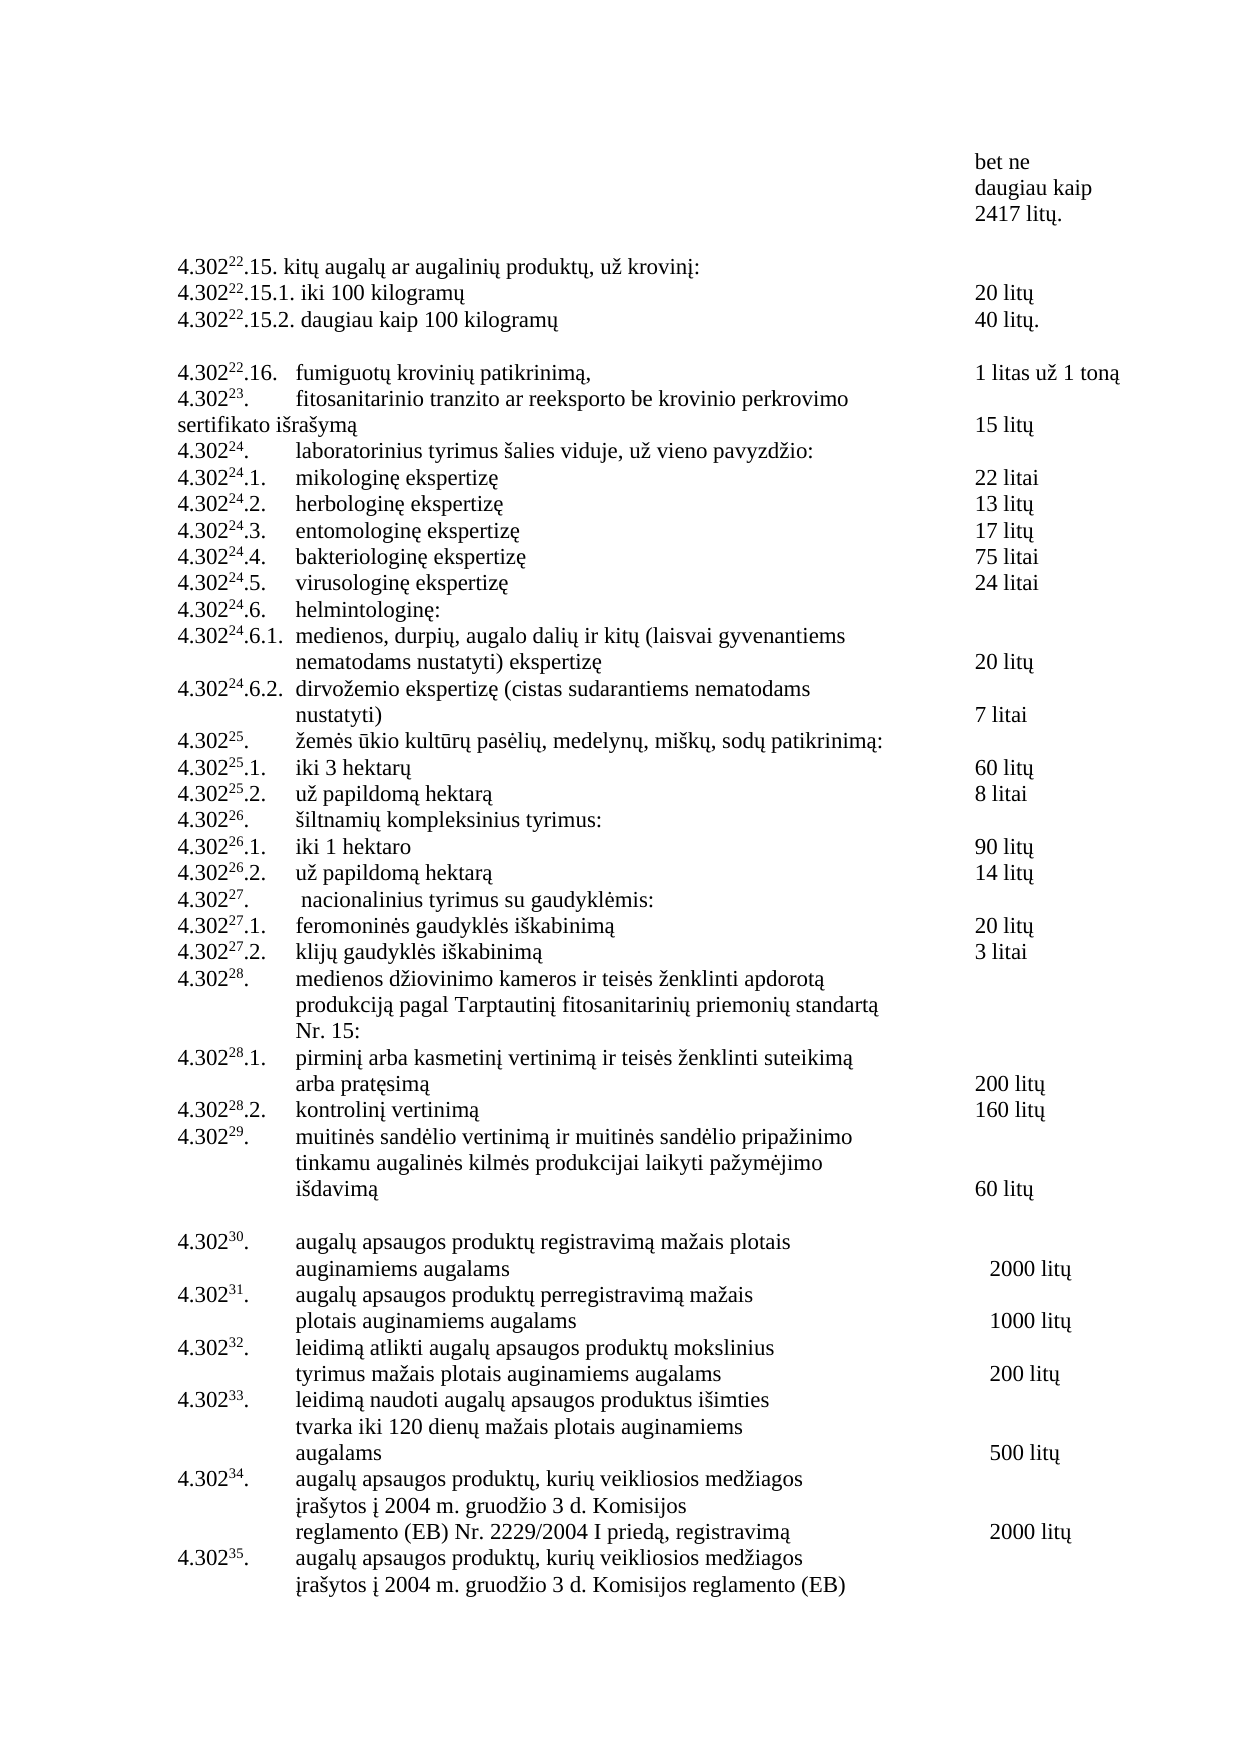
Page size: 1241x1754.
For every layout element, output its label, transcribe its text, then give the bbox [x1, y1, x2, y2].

text 4.30225.1. iki 3 hektarų 60 litų [177, 754, 1122, 780]
text 4.30227.1. feromoninės gaudyklės iškabinimą 20 litų [177, 912, 1122, 938]
text 4.30227. nacionalinius tyrimus su gaudyklėmis: [177, 886, 1122, 912]
text 4.30232. leidimą atlikti augalų apsaugos produktų mokslinius [177, 1334, 1122, 1360]
text 4.30224.3. entomologinę ekspertizę 17 litų [177, 517, 1122, 543]
text 4.30225.2. už papildomą hektarą 8 litai [177, 780, 1122, 807]
text tinkamu augalinės kilmės produkcijai laikyti pažymėjimo [177, 1149, 1122, 1176]
text tvarka iki 120 dienų mažais plotais auginamiems [177, 1413, 1122, 1439]
text 4.30224.6.2. dirvožemio ekspertizę (cistas sudarantiems nematodams [177, 675, 1122, 701]
text įrašytos į 2004 m. gruodžio 3 d. Komisijos [177, 1492, 1122, 1518]
text 4.30235. augalų apsaugos produktų, kurių veikliosios medžiagos [177, 1544, 1122, 1571]
text 4.30226.2. už papildomą hektarą 14 litų [177, 859, 1122, 886]
text 4.30234. augalų apsaugos produktų, kurių veikliosios medžiagos [177, 1465, 1122, 1492]
text 4.30231. augalų apsaugos produktų perregistravimą mažais [177, 1281, 1122, 1307]
text Nr. 15: [177, 1017, 1122, 1044]
text 4.30227.2. klijų gaudyklės iškabinimą 3 litai [177, 938, 1122, 965]
text nustatyti) 7 litai [177, 701, 1122, 727]
text 4.30223. fitosanitarinio tranzito ar reeksporto be krovinio perkrovimo [177, 385, 1122, 411]
text įrašytos į 2004 m. gruodžio 3 d. Komisijos reglamento (EB) [177, 1571, 1122, 1597]
text 4.30224. laboratorinius tyrimus šalies viduje, už vieno pavyzdžio: [177, 438, 1122, 464]
text 4.30230. augalų apsaugos produktų registravimą mažais plotais [177, 1228, 1122, 1254]
text 2417 litų. [177, 200, 1122, 227]
text 4.30228. medienos džiovinimo kameros ir teisės ženklinti apdorotą [177, 965, 1122, 991]
text nematodams nustatyti) ekspertizę 20 litų [177, 648, 1122, 675]
text daugiau kaip [177, 174, 1122, 200]
text 4.30224.2. herbologinę ekspertizę 13 litų [177, 490, 1122, 517]
text auginamiems augalams 2000 litų [177, 1254, 1122, 1281]
text 4.30229. muitinės sandėlio vertinimą ir muitinės sandėlio pripažinimo [177, 1123, 1122, 1149]
text 4.30222.15. kitų augalų ar augalinių produktų, už krovinį: [177, 253, 1122, 279]
text 4.30226. šiltnamių kompleksinius tyrimus: [177, 807, 1122, 833]
text 4.30228.2. kontrolinį vertinimą 160 litų [177, 1096, 1122, 1123]
text 4.30226.1. iki 1 hektaro 90 litų [177, 833, 1122, 859]
text produkciją pagal Tarptautinį fitosanitarinių priemonių standartą [177, 991, 1122, 1017]
text 4.30224.6. helmintologinę: [177, 596, 1122, 622]
text 4.30224.5. virusologinę ekspertizę 24 litai [177, 569, 1122, 596]
text arba pratęsimą 200 litų [177, 1070, 1122, 1096]
text 4.30233. leidimą naudoti augalų apsaugos produktus išimties [177, 1386, 1122, 1413]
text bet ne [177, 148, 1122, 174]
text tyrimus mažais plotais auginamiems augalams 200 litų [177, 1360, 1122, 1386]
text 4.30222.15.1. iki 100 kilogramų 20 litų [177, 279, 1122, 306]
text 4.30228.1. pirminį arba kasmetinį vertinimą ir teisės ženklinti suteikimą [177, 1044, 1122, 1070]
text 4.30222.16. fumiguotų krovinių patikrinimą, 1 litas už 1 toną [177, 358, 1122, 385]
text 4.30224.4. bakteriologinę ekspertizę 75 litai [177, 543, 1122, 569]
text išdavimą 60 litų [177, 1176, 1122, 1202]
text 4.30224.6.1. medienos, durpių, augalo dalių ir kitų (laisvai gyvenantiems [177, 622, 1122, 648]
text 4.30224.1. mikologinę ekspertizę 22 litai [177, 464, 1122, 490]
text plotais auginamiems augalams 1000 litų [177, 1307, 1122, 1334]
text 4.30222.15.2. daugiau kaip 100 kilogramų 40 litų. [177, 306, 1122, 332]
text augalams 500 litų [177, 1439, 1122, 1465]
text reglamento (EB) Nr. 2229/2004 I priedą, registravimą 2000 litų [177, 1518, 1122, 1544]
text 4.30225. žemės ūkio kultūrų pasėlių, medelynų, miškų, sodų patikrinimą: [177, 727, 1122, 754]
text sertifikato išrašymą 15 litų [177, 411, 1122, 438]
